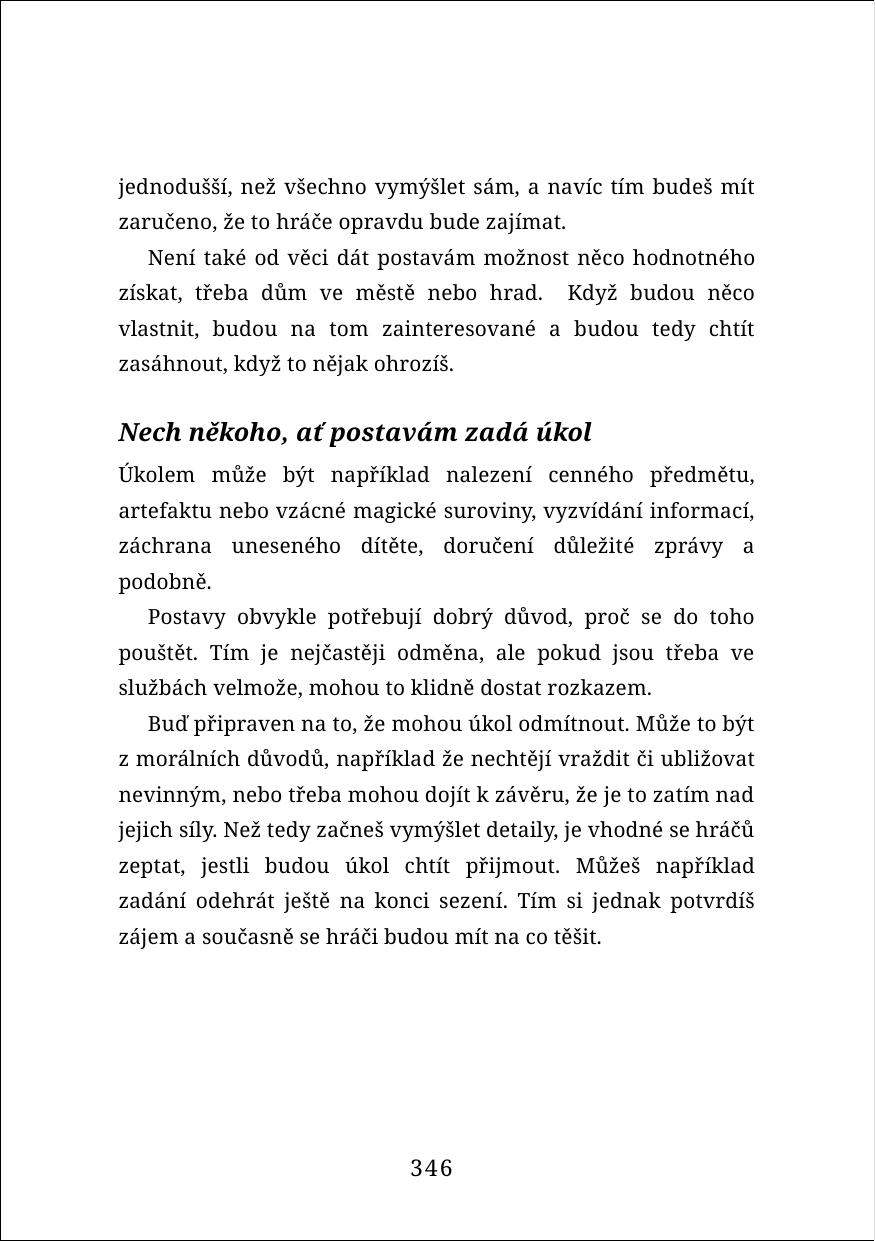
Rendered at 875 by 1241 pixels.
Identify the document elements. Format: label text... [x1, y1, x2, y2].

subtitle Nech někoho, ať postavám zadá úkol [118, 414, 756, 448]
text Úkolem může být například nalezení cenného předmětu, artefaktu nebo vzácné magické suroviny, vyzvídání informací, záchrana uneseného dítěte, doručení důležité zprávy a podobně. Postavy obvykle potřebují dobrý důvod, proč se do toho pouštět. Tím je nejčastěji odměna, ale pokud jsou třeba ve službách velmože, mohou to klidně dostat rozkazem. Buď připraven na to, že mohou úkol odmítnout. Může to být z morálních důvodů, například že nechtějí vraždit či ubližovat nevinným, nebo třeba mohou dojít k závěru, že je to zatím nad jejich síly. Než tedy začneš vymýšlet detaily, je vhodné se hráčů zeptat, jestli budou úkol chtít přijmout. Můžeš například zadání odehrát ještě na konci sezení. Tím si jednak potvrdíš zájem a současně se hráči budou mít na co těšit. [118, 460, 756, 950]
text jednodušší, než všechno vymýšlet sám, a navíc tím budeš mít zaručeno, že to hráče opravdu bude zajímat. Není také od věci dát postavám možnost něco hodnotného získat, třeba dům ve městě nebo hrad. Když budou něco vlastnit, budou na tom zainteresované a budou tedy chtít zasáhnout, když to nějak ohrozíš. [118, 172, 756, 378]
